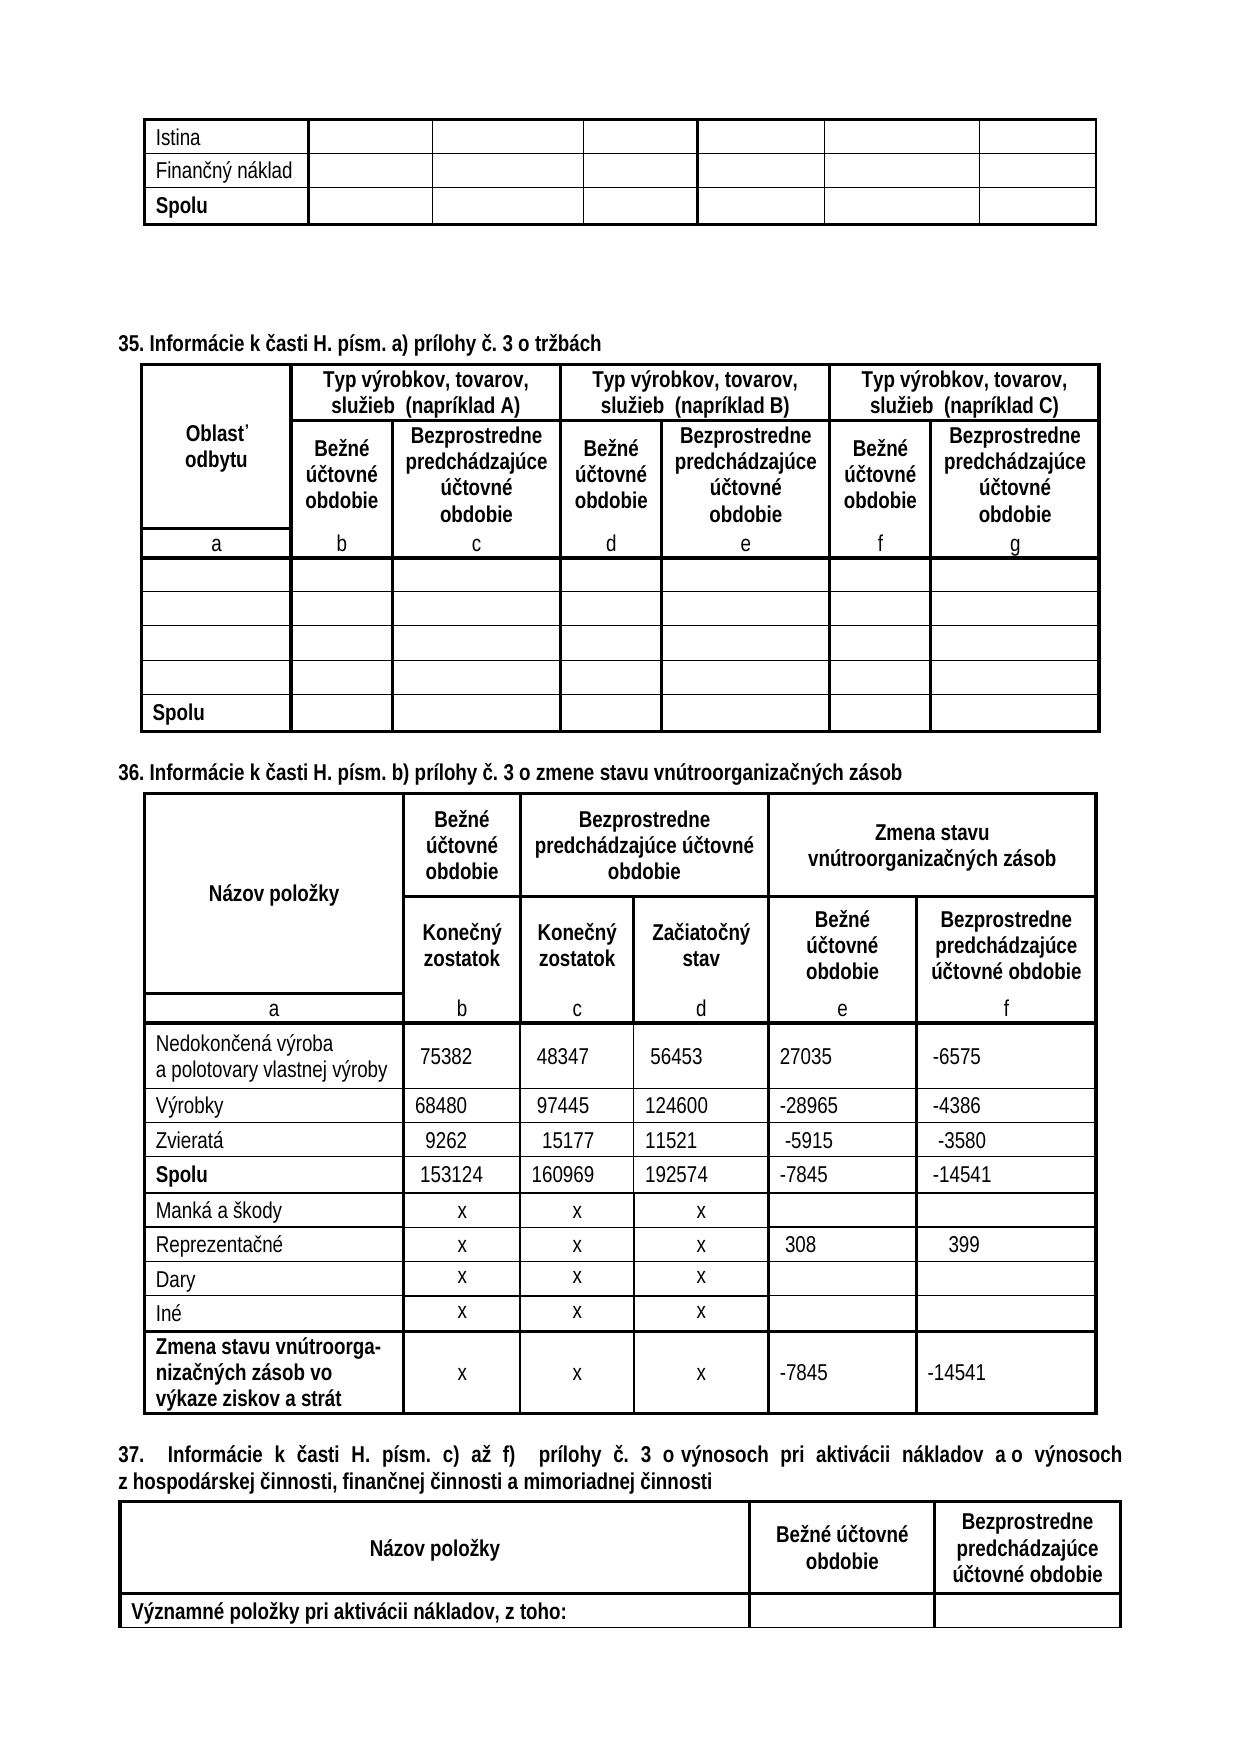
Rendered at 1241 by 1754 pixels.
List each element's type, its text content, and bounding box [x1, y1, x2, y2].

table_cell x [635, 1262, 767, 1295]
table_cell [562, 592, 660, 625]
table_cell [699, 121, 824, 152]
table_cell -6575 [918, 1025, 1094, 1087]
table_cell 160969 [521, 1157, 633, 1192]
table_header Bežné účtovné obdobie [405, 795, 519, 895]
table_cell -3580 [918, 1123, 1094, 1156]
table_cell [584, 188, 696, 223]
table_cell 15177 [521, 1123, 633, 1156]
table_cell Finančný náklad [146, 154, 307, 187]
table_cell Spolu [146, 1157, 402, 1192]
table_cell [751, 1595, 933, 1627]
table_cell [831, 592, 929, 625]
table_cell Konečný zostatok [405, 898, 519, 992]
table_cell Bezprostredne predchádzajúce účtovné obdobie [918, 898, 1094, 992]
text 36. Informácie k časti H. písm. b) prílohy č. 3 o zmene stavu vnútroorganizačných zásob [118, 759, 1122, 786]
table_cell -7845 [770, 1157, 915, 1192]
table_cell [394, 661, 559, 694]
table_cell x [405, 1194, 519, 1226]
table_cell 97445 [521, 1089, 633, 1122]
table_cell 308 [770, 1228, 915, 1261]
table_header Typ výrobkov, tovarov, služieb (napríklad A) [293, 366, 559, 418]
table_cell Bežné účtovné obdobie [831, 422, 929, 527]
table_cell [584, 154, 696, 187]
table_cell e [663, 527, 828, 556]
table_cell [825, 154, 979, 187]
table_cell [293, 695, 391, 730]
table_cell -5915 [770, 1123, 915, 1156]
table_cell 399 [918, 1228, 1094, 1261]
table_cell [310, 188, 432, 223]
table_cell x [635, 1228, 767, 1261]
table_cell b [405, 992, 519, 1021]
table_cell [932, 626, 1097, 659]
table_header Bezprostredne predchádzajúce účtovné obdobie [522, 795, 767, 895]
table_cell x [635, 1297, 767, 1329]
table_cell Zvieratá [146, 1123, 402, 1156]
table_cell [663, 695, 828, 730]
table_cell [918, 1194, 1094, 1226]
table_cell Bežné účtovné obdobie [562, 422, 660, 527]
table_cell Bezprostredne predchádzajúce účtovné obdobie [663, 422, 828, 527]
table_cell Dary [146, 1262, 402, 1295]
table_cell g [932, 527, 1097, 556]
table_cell a [143, 530, 289, 556]
table_cell [663, 592, 828, 625]
table_cell Bežné účtovné obdobie [770, 898, 915, 992]
table_cell 68480 [405, 1089, 519, 1122]
table_cell [825, 121, 979, 152]
table_cell [936, 1595, 1119, 1627]
table_cell [562, 560, 660, 591]
table_cell Začiatočný stav [635, 898, 767, 992]
table_cell f [831, 527, 929, 556]
table_cell x [521, 1297, 633, 1329]
table_cell e [770, 992, 915, 1021]
table_cell [143, 661, 289, 694]
table_cell [932, 661, 1097, 694]
table_header Typ výrobkov, tovarov, služieb (napríklad C) [831, 366, 1097, 418]
table_cell x [405, 1262, 519, 1295]
table_cell [143, 592, 289, 625]
table_cell [394, 695, 559, 730]
table_cell [394, 626, 559, 659]
text 35. Informácie k časti H. písm. a) prílohy č. 3 o tržbách [118, 330, 1122, 356]
table_cell [831, 560, 929, 591]
table_cell [699, 188, 824, 223]
table_cell Výrobky [146, 1089, 402, 1122]
table_cell [932, 695, 1097, 730]
table_cell x [521, 1194, 633, 1226]
table_cell [825, 188, 979, 223]
table_cell c [522, 992, 632, 1021]
table_cell x [405, 1297, 519, 1329]
table_cell 11521 [634, 1123, 767, 1156]
table_cell Spolu [146, 188, 307, 223]
table_cell x [521, 1333, 633, 1412]
table_cell 48347 [521, 1025, 633, 1087]
table_cell [310, 121, 432, 152]
table_cell [293, 592, 391, 625]
table_cell [293, 626, 391, 659]
table_header Zmena stavu vnútroorganizačných zásob [770, 795, 1094, 895]
table_cell a [146, 995, 402, 1021]
table_cell [143, 626, 289, 659]
table_cell 124600 [634, 1089, 767, 1122]
table_cell [394, 592, 559, 625]
table_cell [433, 154, 583, 187]
table_cell 56453 [634, 1025, 767, 1087]
table_cell Nedokončená výroba a polotovary vlastnej výroby [146, 1025, 402, 1087]
table_cell Spolu [143, 695, 289, 730]
table_cell [663, 626, 828, 659]
table_cell -7845 [770, 1333, 915, 1412]
table_cell [770, 1262, 915, 1295]
table_cell [932, 592, 1097, 625]
table_cell [562, 661, 660, 694]
table_cell Bežné účtovné obdobie [293, 422, 391, 527]
table_cell Konečný zostatok [522, 898, 632, 992]
table_cell 153124 [405, 1157, 519, 1192]
table_cell [831, 695, 929, 730]
table_cell [932, 560, 1097, 591]
table_cell b [293, 527, 391, 556]
table_cell [584, 121, 696, 152]
table_cell [770, 1194, 915, 1226]
table_cell [770, 1296, 915, 1329]
table_cell Iné [146, 1296, 402, 1329]
table_cell -14541 [918, 1333, 1094, 1412]
table_cell [980, 154, 1095, 187]
table_cell 27035 [770, 1025, 915, 1087]
table_cell [663, 560, 828, 591]
table_cell Významné položky pri aktivácii nákladov, z toho: [122, 1595, 748, 1627]
text 37. Informácie k časti H. písm. c) až f) prílohy č. 3 o výnosoch pri aktivácii nákladov a o výnosoch z hospodárskej činnosti, finančnej činnosti a mimoriadnej činnosti [118, 1441, 1122, 1494]
table_cell [980, 121, 1095, 152]
table_cell 9262 [405, 1123, 519, 1156]
table_cell [293, 661, 391, 694]
table_cell -28965 [770, 1089, 915, 1122]
table_header Názov položky [146, 795, 402, 992]
table_cell x [521, 1262, 633, 1295]
table_cell [831, 661, 929, 694]
table_header Názov položky [122, 1503, 748, 1592]
table_cell [433, 188, 583, 223]
table_cell [699, 154, 824, 187]
table_cell -14541 [918, 1157, 1094, 1192]
table_cell [293, 560, 391, 591]
table_cell x [405, 1333, 519, 1412]
table_cell x [521, 1228, 633, 1261]
table_cell [918, 1262, 1094, 1295]
table_cell Zmena stavu vnútroorga-nizačných zásob vo výkaze ziskov a strát [146, 1333, 402, 1412]
table_cell Bezprostredne predchádzajúce účtovné obdobie [932, 422, 1097, 527]
table_cell 192574 [634, 1157, 767, 1192]
table_cell [394, 560, 559, 591]
table_cell [562, 626, 660, 659]
table_header Oblasť odbytu [143, 366, 289, 527]
table_cell f [918, 992, 1094, 1021]
table_cell Istina [146, 121, 307, 152]
table_cell -4386 [918, 1089, 1094, 1122]
table_header Bežné účtovné obdobie [751, 1503, 933, 1592]
table_cell Reprezentačné [146, 1228, 402, 1261]
table_cell 75382 [405, 1025, 519, 1087]
table_header Typ výrobkov, tovarov, služieb (napríklad B) [562, 366, 828, 418]
table_cell Manká a škody [146, 1194, 402, 1226]
table_cell [310, 154, 432, 187]
table_cell x [635, 1194, 767, 1226]
table_cell [562, 695, 660, 730]
table_cell x [635, 1333, 767, 1412]
table_cell [143, 560, 289, 591]
table_cell [433, 121, 583, 152]
table_cell x [405, 1228, 519, 1261]
table_cell [918, 1296, 1094, 1329]
table_cell d [635, 992, 767, 1021]
table_header Bezprostredne predchádzajúce účtovné obdobie [936, 1503, 1119, 1592]
table_cell [831, 626, 929, 659]
table_cell d [562, 527, 660, 556]
table_cell [980, 188, 1095, 223]
table_cell c [394, 527, 559, 556]
table_cell [663, 661, 828, 694]
table_cell Bezprostredne predchádzajúce účtovné obdobie [394, 422, 559, 527]
